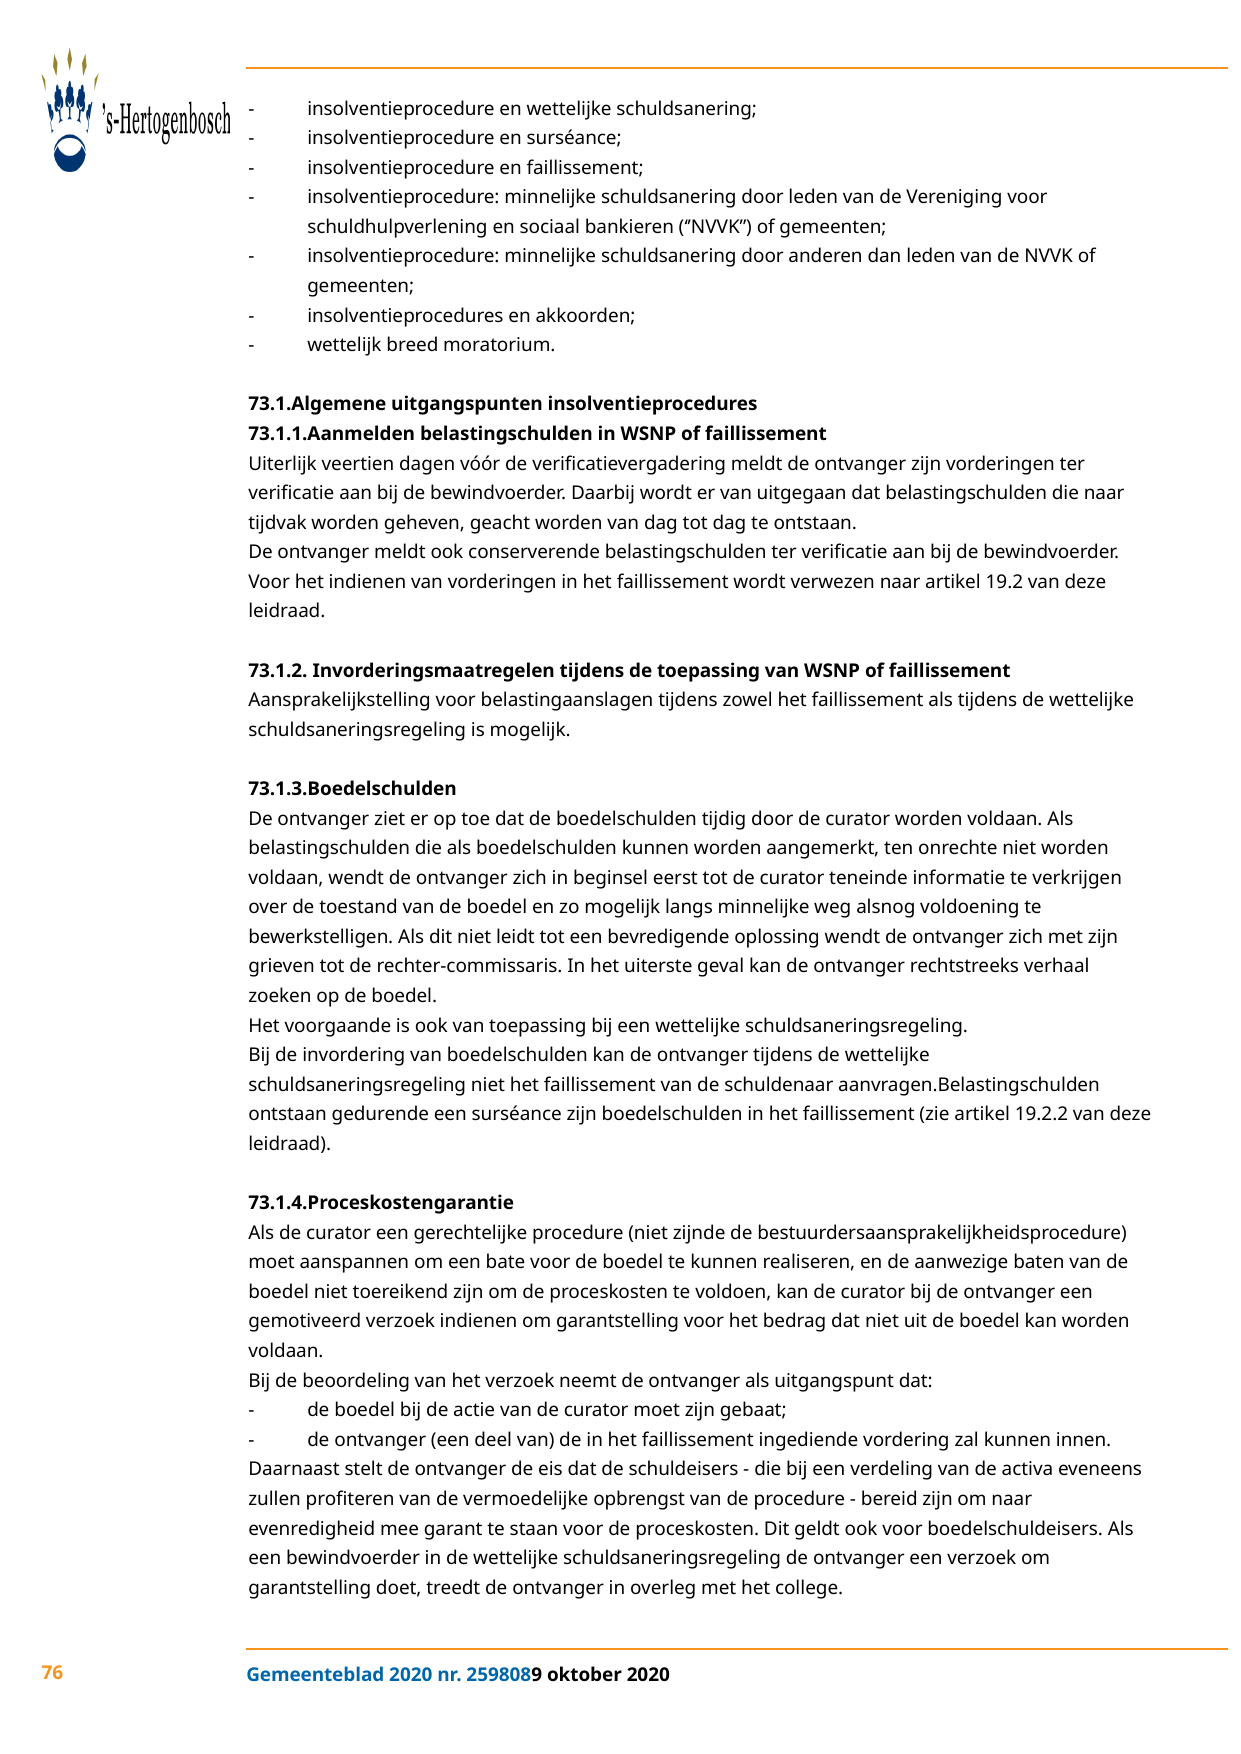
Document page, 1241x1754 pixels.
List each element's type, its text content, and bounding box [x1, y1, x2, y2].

list wettelijk breed moratorium. [248, 331, 1152, 357]
list insolventieprocedures en akkoorden; [248, 302, 1152, 328]
text De ontvanger ziet er op toe dat de boedelschulden tijdig door de curator worden voldaan. Als belastingschulden die als boedelschulden kunnen worden aangemerkt, ten onrechte niet worden voldaan, wendt de ontvanger zich in beginsel eerst tot de curator teneinde informatie te verkrijgen over de toestand van de boedel en zo mogelijk langs minnelijke weg alsnog voldoening te bewerkstelligen. Als dit niet leidt tot een bevredigende oplossing wendt de ontvanger zich met zijn grieven tot de rechter-commissaris. In het uiterste geval kan de ontvanger rechtstreeks verhaal zoeken op de boedel. [248, 805, 1152, 1008]
text De ontvanger meldt ook conserverende belastingschulden ter verificatie aan bij de bewindvoerder. [248, 538, 1152, 564]
text 73.1.Algemene uitgangspunten insolventieprocedures [248, 391, 1152, 416]
text 73.1.1.Aanmelden belastingschulden in WSNP of faillissement [248, 420, 1152, 446]
list insolventieprocedure en faillissement; [248, 154, 1152, 180]
list insolventieprocedure en surséance; [248, 124, 1152, 150]
text 73.1.3.Boedelschulden [248, 775, 1152, 801]
picture [41, 47, 231, 172]
text Uiterlijk veertien dagen vóór de verificatievergadering meldt de ontvanger zijn vorderingen ter verificatie aan bij de bewindvoerder. Daarbij wordt er van uitgegaan dat belastingschulden die naar tijdvak worden geheven, geacht worden van dag tot dag te ontstaan. [248, 450, 1152, 535]
text Bij de beoordeling van het verzoek neemt de ontvanger als uitgangspunt dat: [248, 1367, 1152, 1393]
list insolventieprocedure en wettelijke schuldsanering; [248, 95, 1152, 121]
text 73.1.4.Proceskostengarantie [248, 1189, 1152, 1215]
text Het voorgaande is ook van toepassing bij een wettelijke schuldsaneringsregeling. [248, 1012, 1152, 1038]
text 73.1.2. Invorderingsmaatregelen tijdens de toepassing van WSNP of faillissement [248, 657, 1152, 683]
list de boedel bij de actie van de curator moet zijn gebaat; [248, 1396, 1152, 1422]
list insolventieprocedure: minnelijke schuldsanering door leden van de Vereniging voor schuldhulpverlening en sociaal bankieren (‘’NVVK’’) of gemeenten; [248, 183, 1152, 239]
list insolventieprocedure: minnelijke schuldsanering door anderen dan leden van de NVVK of gemeenten; [248, 243, 1152, 298]
text Aansprakelijkstelling voor belastingaanslagen tijdens zowel het faillissement als tijdens de wettelijke schuldsaneringsregeling is mogelijk. [248, 686, 1152, 742]
text Als de curator een gerechtelijke procedure (niet zijnde de bestuurdersaansprakelijkheidsprocedure) moet aanspannen om een bate voor de boedel te kunnen realiseren, en de aanwezige baten van de boedel niet toereikend zijn om de proceskosten te voldoen, kan de curator bij de ontvanger een gemotiveerd verzoek indienen om garantstelling voor het bedrag dat niet uit de boedel kan worden voldaan. [248, 1219, 1152, 1363]
text Bij de invordering van boedelschulden kan de ontvanger tijdens de wettelijke schuldsaneringsregeling niet het faillissement van de schuldenaar aanvragen.Belastingschulden ontstaan gedurende een surséance zijn boedelschulden in het faillissement (zie artikel 19.2.2 van deze leidraad). [248, 1041, 1152, 1156]
list de ontvanger (een deel van) de in het faillissement ingediende vordering zal kunnen innen. [248, 1426, 1152, 1452]
text Voor het indienen van vorderingen in het faillissement wordt verwezen naar artikel 19.2 van deze leidraad. [248, 568, 1152, 623]
text Daarnaast stelt de ontvanger de eis dat de schuldeisers - die bij een verdeling van de activa eveneens zullen profiteren van de vermoedelijke opbrengst van de procedure - bereid zijn om naar evenredigheid mee garant te staan voor de proceskosten. Dit geldt ook voor boedelschuldeisers. Als een bewindvoerder in de wettelijke schuldsaneringsregeling de ontvanger een verzoek om garantstelling doet, treedt de ontvanger in overleg met het college. [248, 1456, 1152, 1600]
